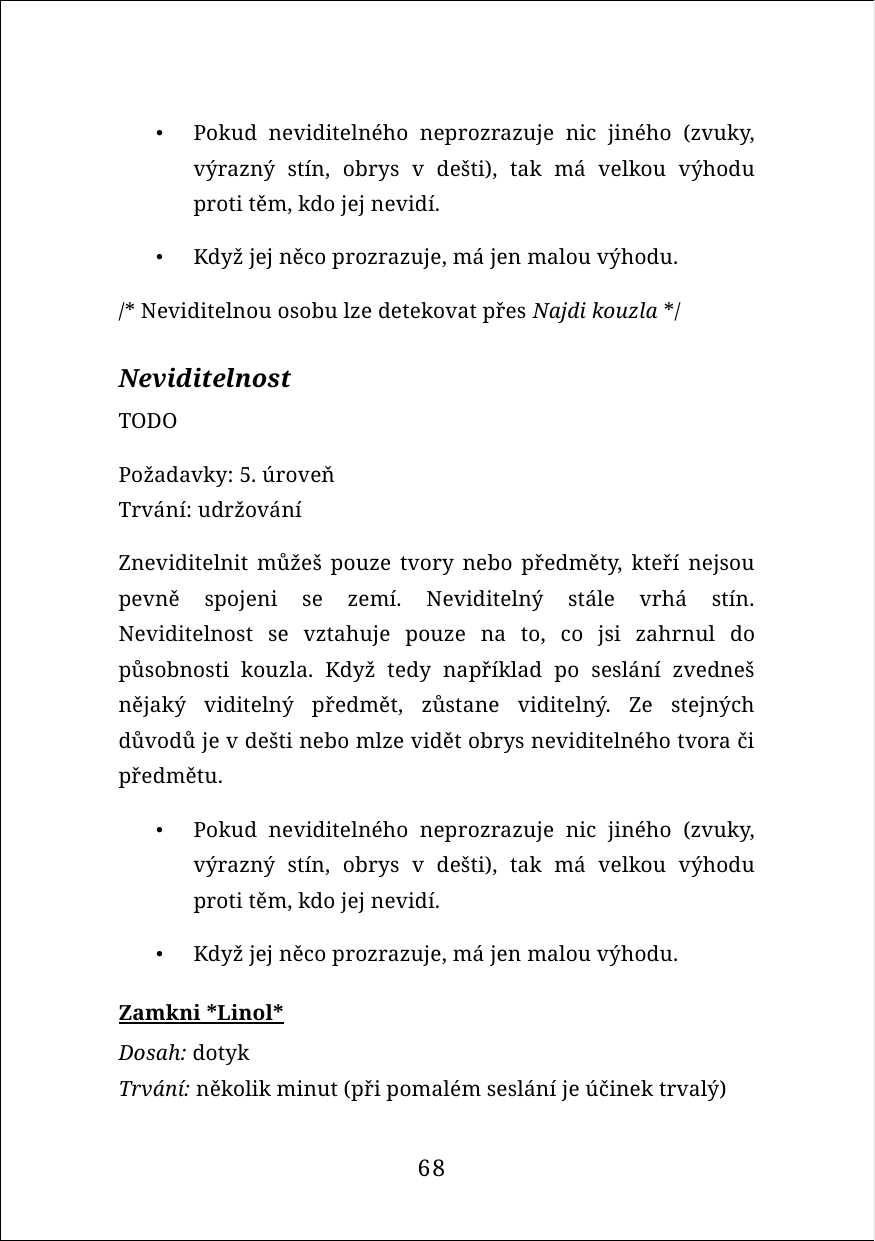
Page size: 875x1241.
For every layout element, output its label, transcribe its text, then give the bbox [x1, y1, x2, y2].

subtitle Zamkni *Linol* [118, 998, 756, 1027]
list Když jej něco prozrazuje, má jen malou výhodu. [156, 939, 756, 968]
list Když jej něco prozrazuje, má jen malou výhodu. [156, 242, 756, 271]
text Požadavky: 5. úroveň Trvání: udržování [118, 460, 756, 524]
text TODO [118, 407, 756, 435]
subtitle Neviditelnost [118, 361, 756, 395]
list Pokud neviditelného neprozrazuje nic jiného (zvuky, výrazný stín, obrys v dešti), tak má velkou výhodu proti těm, kdo jej nevidí. [156, 815, 756, 914]
list Pokud neviditelného neprozrazuje nic jiného (zvuky, výrazný stín, obrys v dešti), tak má velkou výhodu proti těm, kdo jej nevidí. [156, 118, 756, 218]
text Zneviditelnit můžeš pouze tvory nebo předměty, kteří nejsou pevně spojeni se zemí. Neviditelný stále vrhá stín. Neviditelnost se vztahuje pouze na to, co jsi zahrnul do působnosti kouzla. Když tedy například po seslání zvedneš nějaký viditelný předmět, zůstane viditelný. Ze stejných důvodů je v dešti nebo mlze vidět obrys neviditelného tvora či předmětu. [118, 548, 756, 790]
text /* Neviditelnou osobu lze detekovat přes Najdi kouzla */ [118, 296, 756, 324]
text Dosah: dotyk Trvání: několik minut (při pomalém seslání je účinek trvalý) [118, 1038, 756, 1102]
